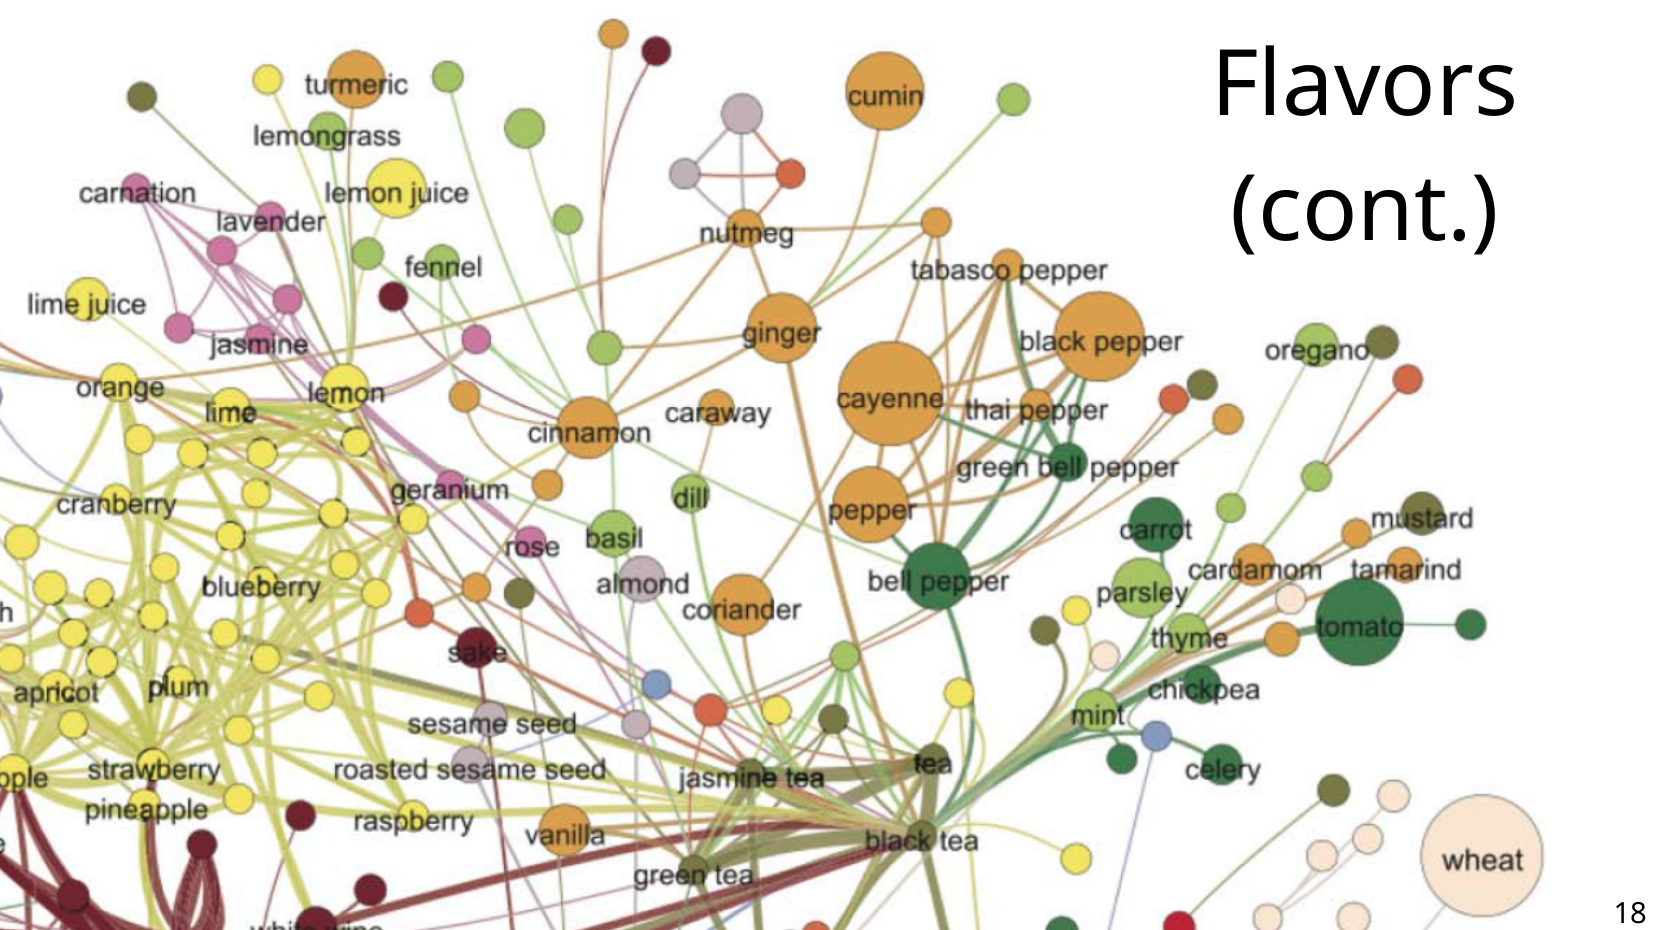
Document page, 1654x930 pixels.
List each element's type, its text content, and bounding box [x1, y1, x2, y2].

picture [0, 6, 1561, 930]
title Flavors (cont.) [1110, 15, 1621, 270]
